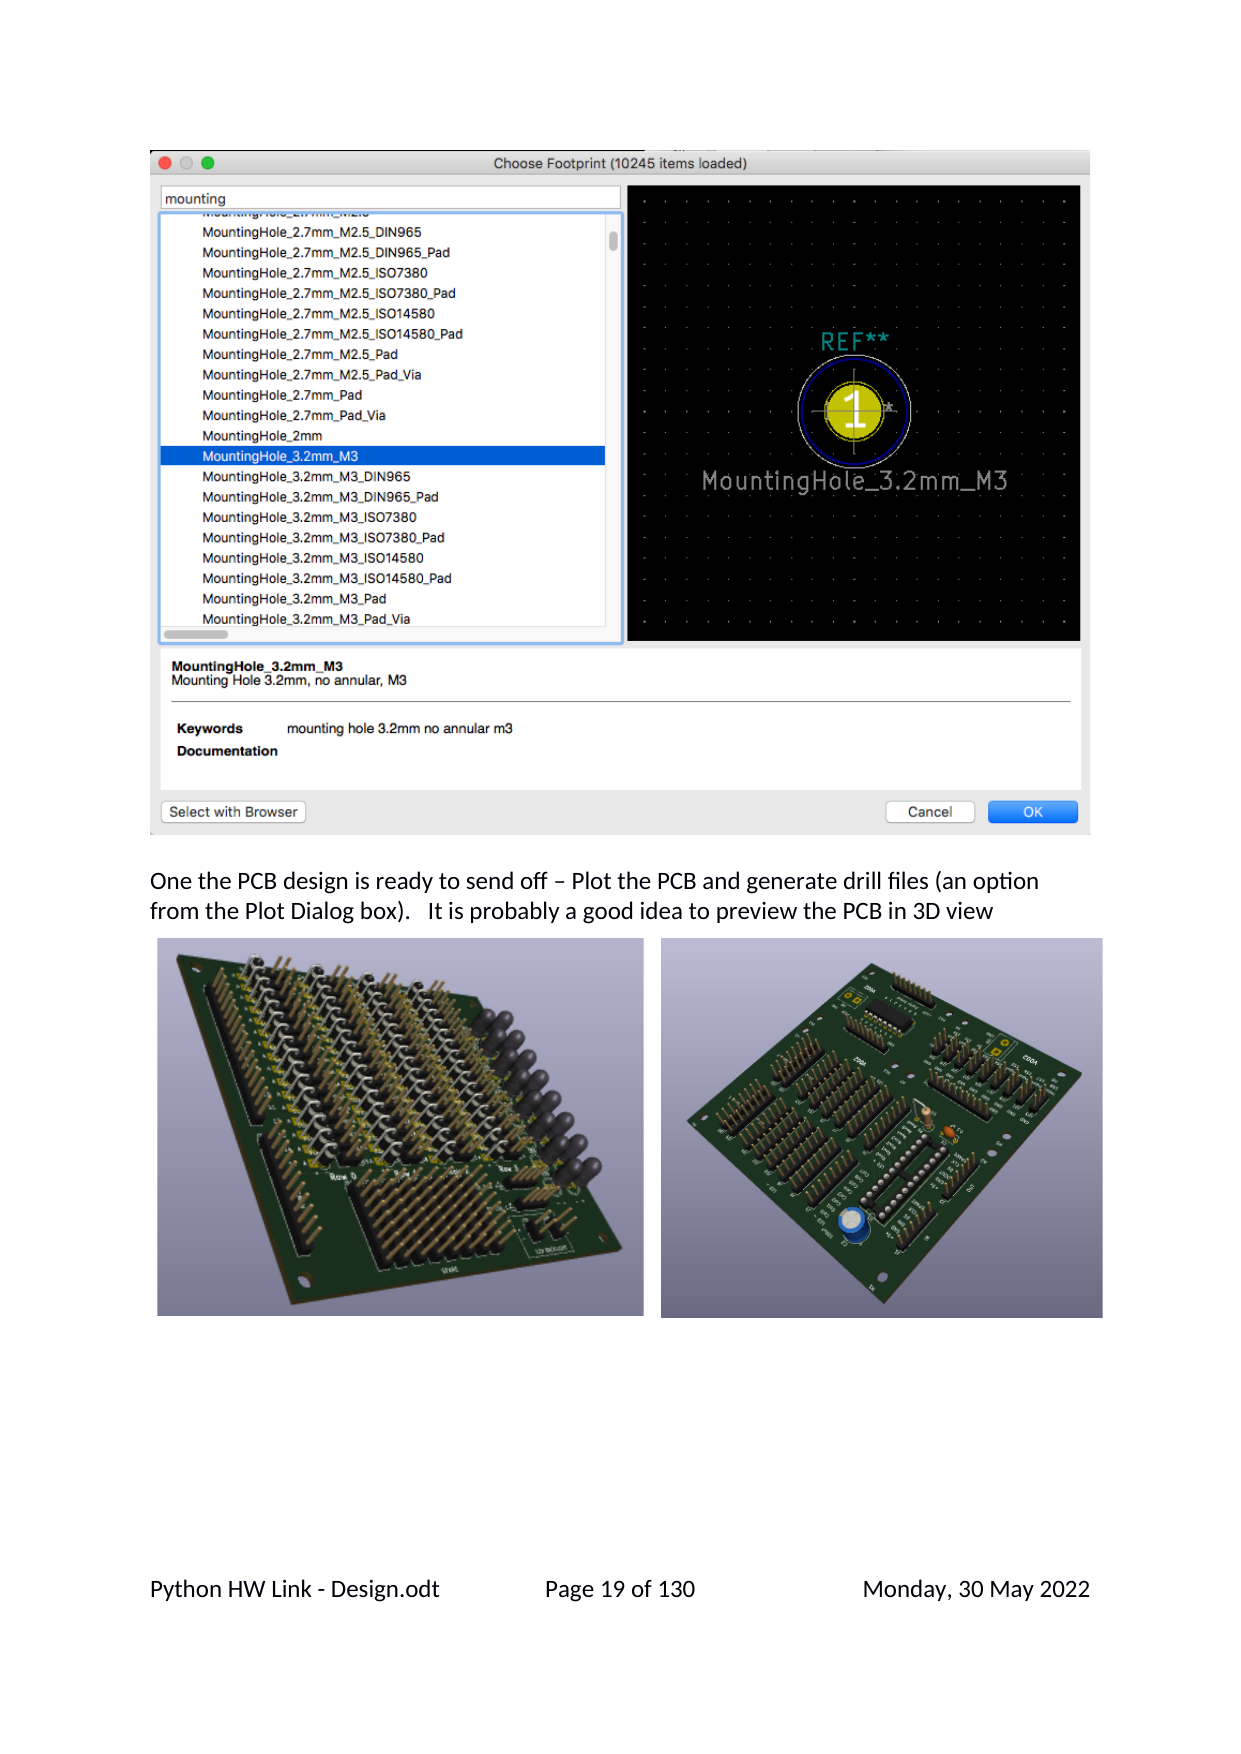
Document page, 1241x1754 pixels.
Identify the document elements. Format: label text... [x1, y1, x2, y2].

picture [150, 150, 1091, 835]
text One the PCB design is ready to send off – Plot the PCB and generate drill files (an option from the Plot Dialog box). It is probably a good idea to preview the PCB in 3D view [150, 865, 1090, 926]
picture [661, 938, 1103, 1318]
picture [157, 938, 644, 1316]
